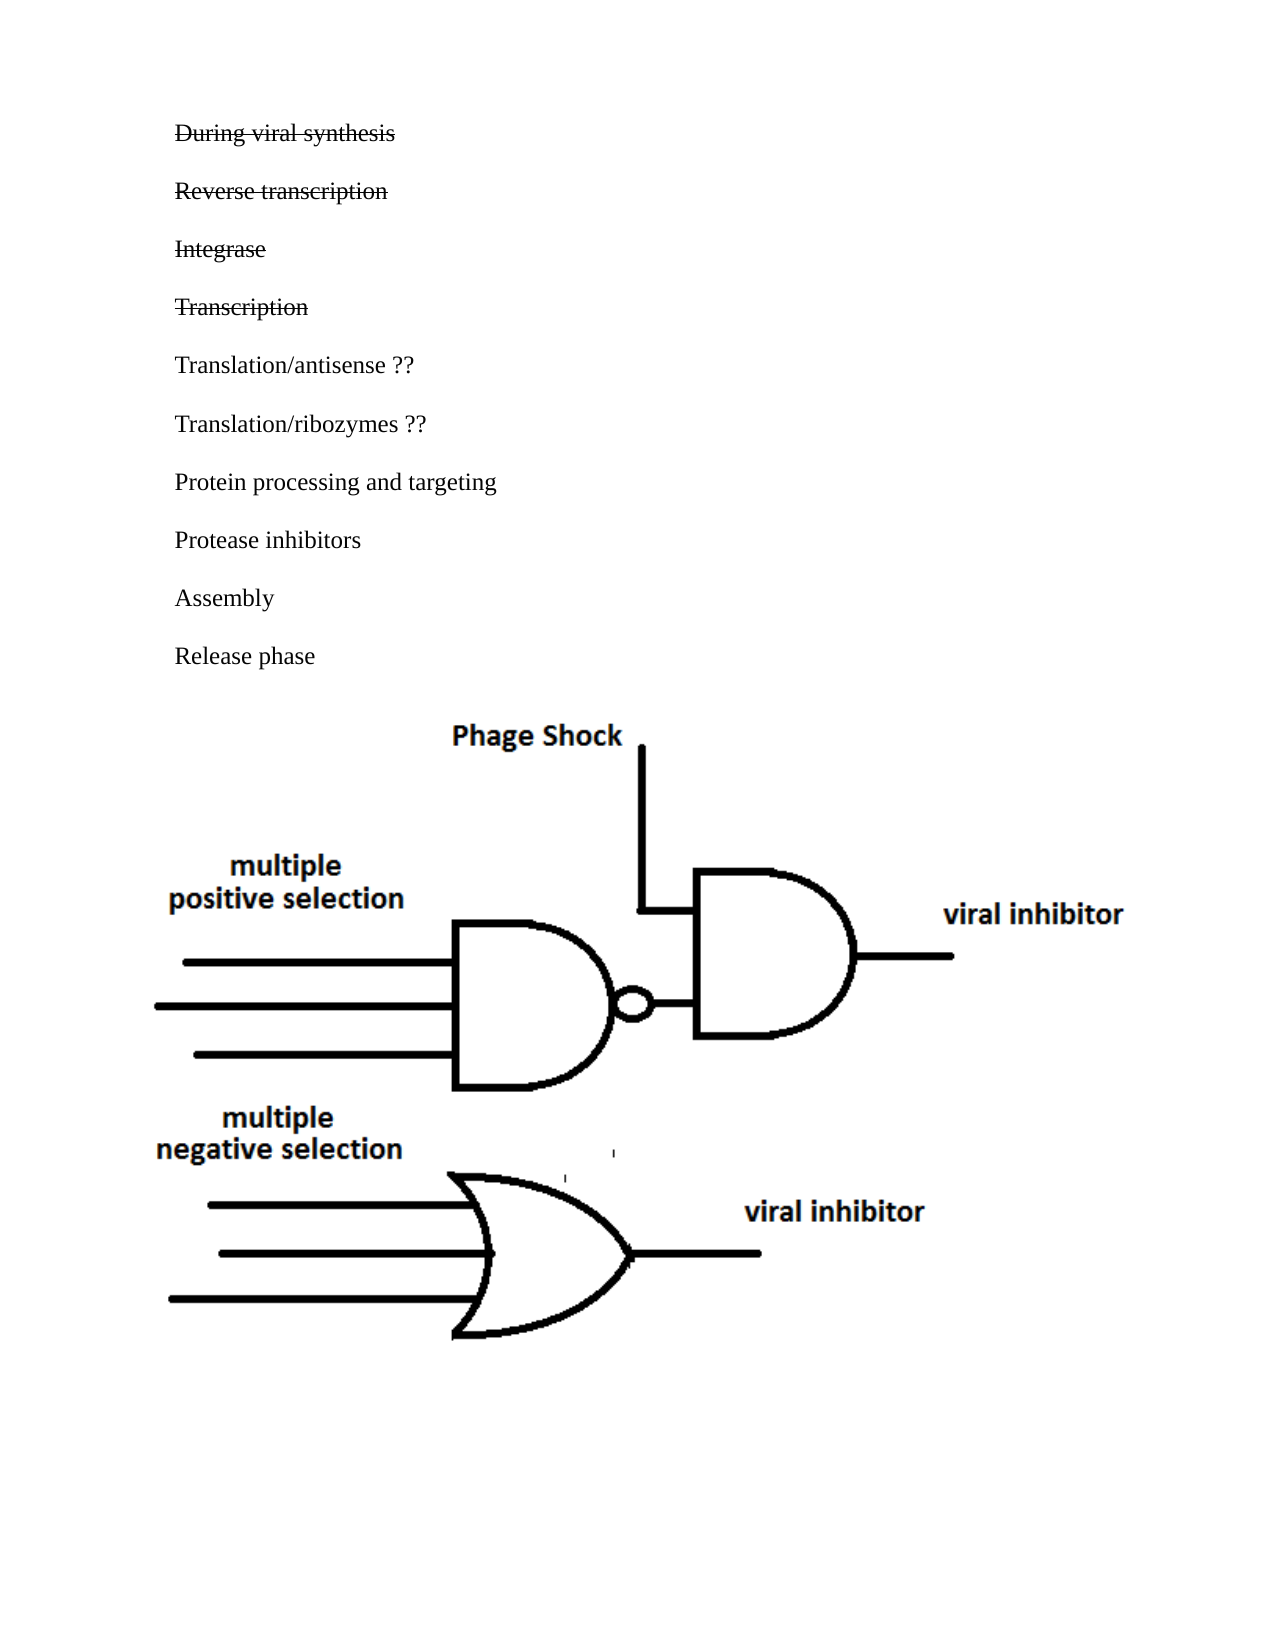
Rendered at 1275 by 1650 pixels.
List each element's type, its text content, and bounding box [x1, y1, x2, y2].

text Transcription [174, 292, 1157, 321]
text Translation/ribozymes ?? [174, 409, 1157, 437]
text Protein processing and targeting [174, 467, 1157, 496]
picture [132, 699, 1143, 1369]
text Assembly [174, 583, 1157, 612]
text Protease inhibitors [174, 525, 1157, 554]
text During viral synthesis [174, 118, 1157, 147]
text Translation/antisense ?? [174, 351, 1157, 379]
text Reverse transcription [174, 176, 1157, 205]
text Release phase [174, 641, 1157, 670]
text Integrase [174, 234, 1157, 263]
